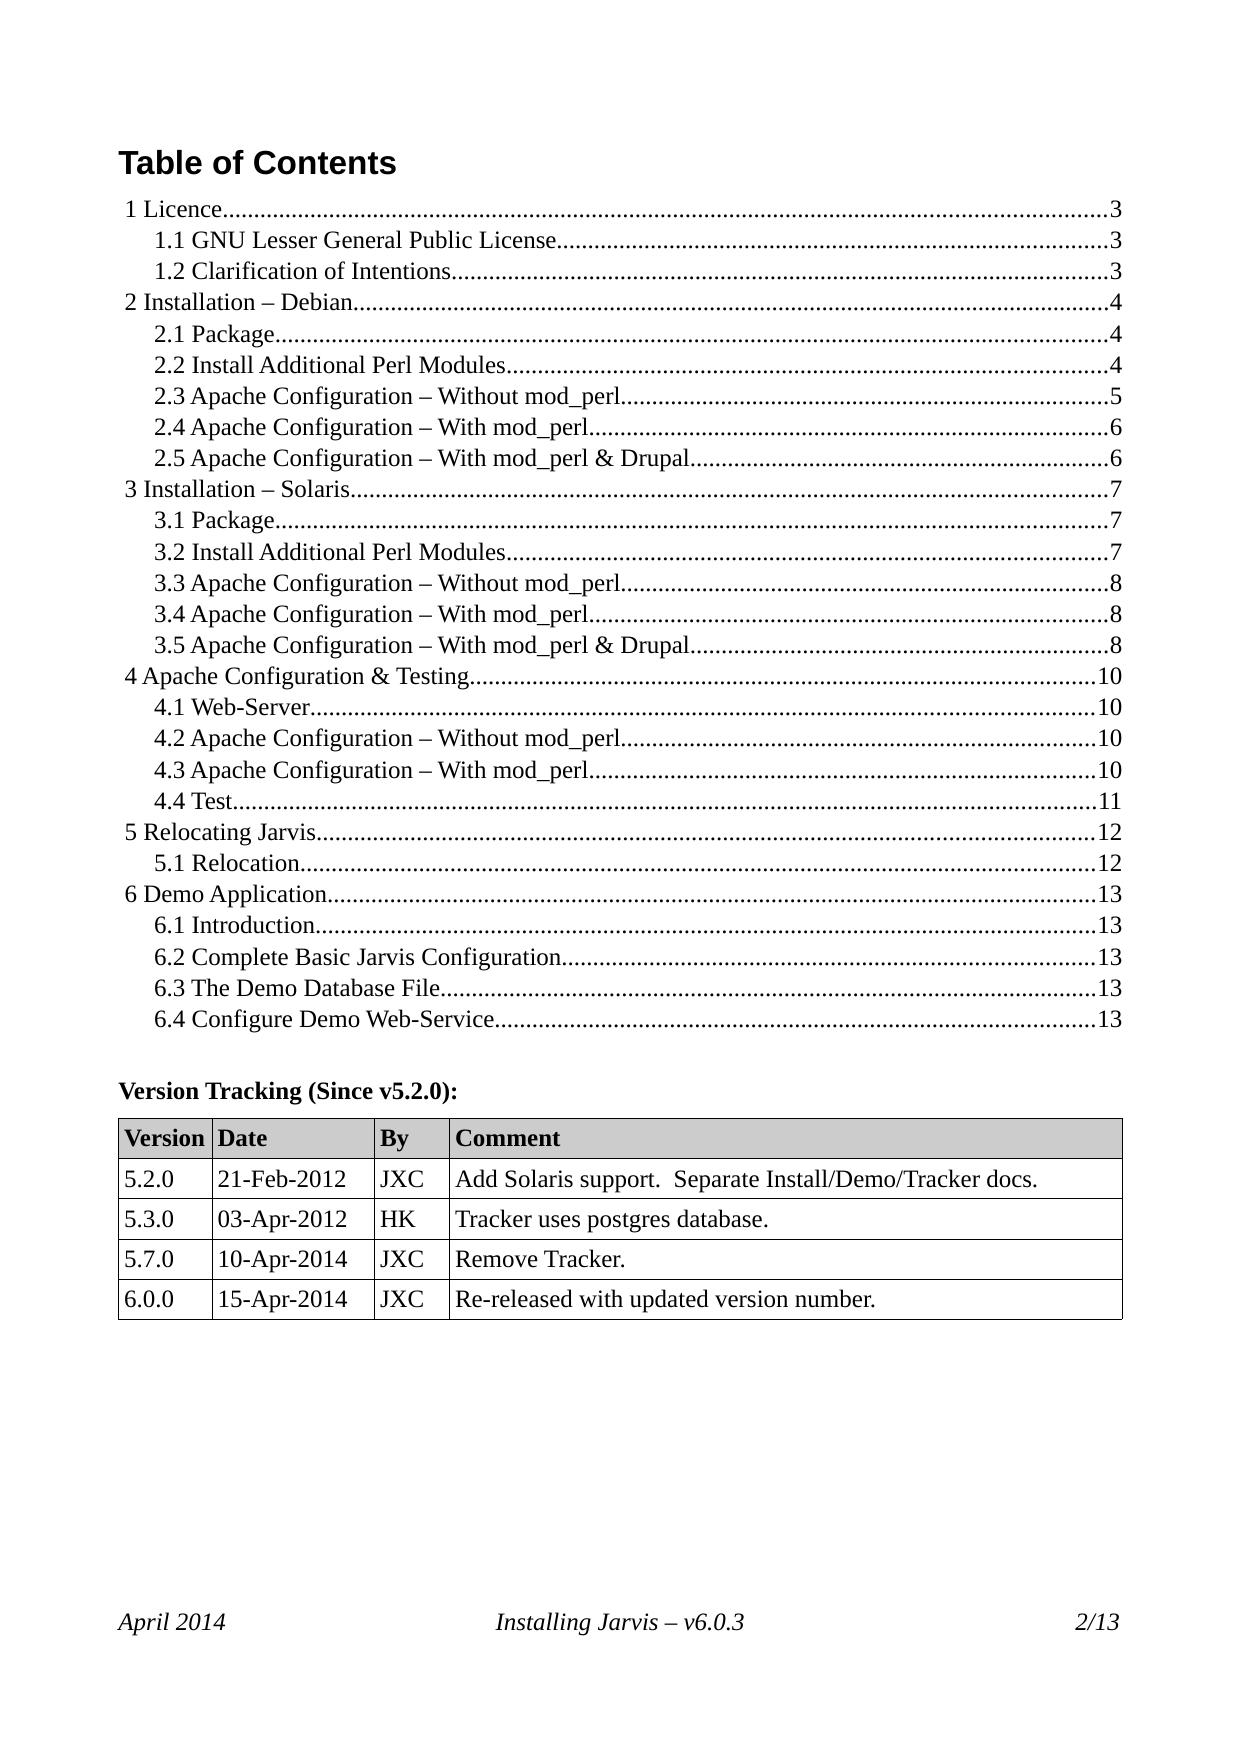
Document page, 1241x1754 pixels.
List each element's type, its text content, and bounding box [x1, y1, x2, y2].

text 2.1 Package 4 [148, 319, 1122, 347]
text 3.2 Install Additional Perl Modules 7 [148, 537, 1122, 565]
text 6.2 Complete Basic Jarvis Configuration 13 [148, 942, 1122, 970]
text 3.5 Apache Configuration – With mod_perl & Drupal 8 [148, 630, 1122, 659]
text 6.4 Configure Demo Web-Service 13 [148, 1004, 1122, 1033]
text 3.1 Package 7 [148, 506, 1122, 534]
text 6.1 Introduction 13 [148, 910, 1122, 939]
text Version Tracking (Since v5.2.0): [118, 1076, 1122, 1105]
table_cell Tracker uses postgres database. [450, 1199, 1122, 1238]
text 1 Licence 3 [118, 194, 1122, 223]
table_cell Remove Tracker. [450, 1240, 1122, 1279]
table_header Date [213, 1119, 374, 1158]
text 5 Relocating Jarvis 12 [118, 817, 1122, 846]
text 4.1 Web-Server 10 [148, 692, 1122, 721]
text 2.5 Apache Configuration – With mod_perl & Drupal 6 [148, 443, 1122, 472]
text 3.3 Apache Configuration – Without mod_perl 8 [148, 568, 1122, 597]
text 3 Installation – Solaris 7 [118, 474, 1122, 503]
table_cell 21-Feb-2012 [213, 1159, 374, 1198]
text 2 Installation – Debian 4 [118, 287, 1122, 316]
text 4.3 Apache Configuration – With mod_perl 10 [148, 755, 1122, 783]
text 4 Apache Configuration & Testing 10 [118, 661, 1122, 690]
text 2.3 Apache Configuration – Without mod_perl 5 [148, 381, 1122, 410]
table_header By [375, 1119, 449, 1158]
table_cell Re-released with updated version number. [450, 1280, 1122, 1319]
text 1.2 Clarification of Intentions 3 [148, 256, 1122, 285]
text 2.4 Apache Configuration – With mod_perl 6 [148, 412, 1122, 441]
text 5.1 Relocation 12 [148, 848, 1122, 877]
table_cell 10-Apr-2014 [213, 1240, 374, 1279]
text 3.4 Apache Configuration – With mod_perl 8 [148, 599, 1122, 628]
text 4.2 Apache Configuration – Without mod_perl 10 [148, 723, 1122, 752]
table_header Comment [450, 1119, 1122, 1158]
text 6 Demo Application 13 [118, 879, 1122, 908]
table_cell HK [375, 1199, 449, 1238]
table_header Version [119, 1119, 212, 1158]
table_cell JXC [375, 1240, 449, 1279]
subtitle Table of Contents [118, 143, 1122, 182]
table_cell 6.0.0 [119, 1280, 212, 1319]
table_cell JXC [375, 1159, 449, 1198]
table_cell 5.7.0 [119, 1240, 212, 1279]
text 6.3 The Demo Database File 13 [148, 973, 1122, 1001]
table_cell 03-Apr-2012 [213, 1199, 374, 1238]
text 4.4 Test 11 [148, 786, 1122, 814]
text 1.1 GNU Lesser General Public License 3 [148, 225, 1122, 254]
table_cell 15-Apr-2014 [213, 1280, 374, 1319]
table_cell Add Solaris support. Separate Install/Demo/Tracker docs. [450, 1159, 1122, 1198]
text 2.2 Install Additional Perl Modules 4 [148, 350, 1122, 378]
table_cell 5.2.0 [119, 1159, 212, 1198]
table_cell 5.3.0 [119, 1199, 212, 1238]
table_cell JXC [375, 1280, 449, 1319]
